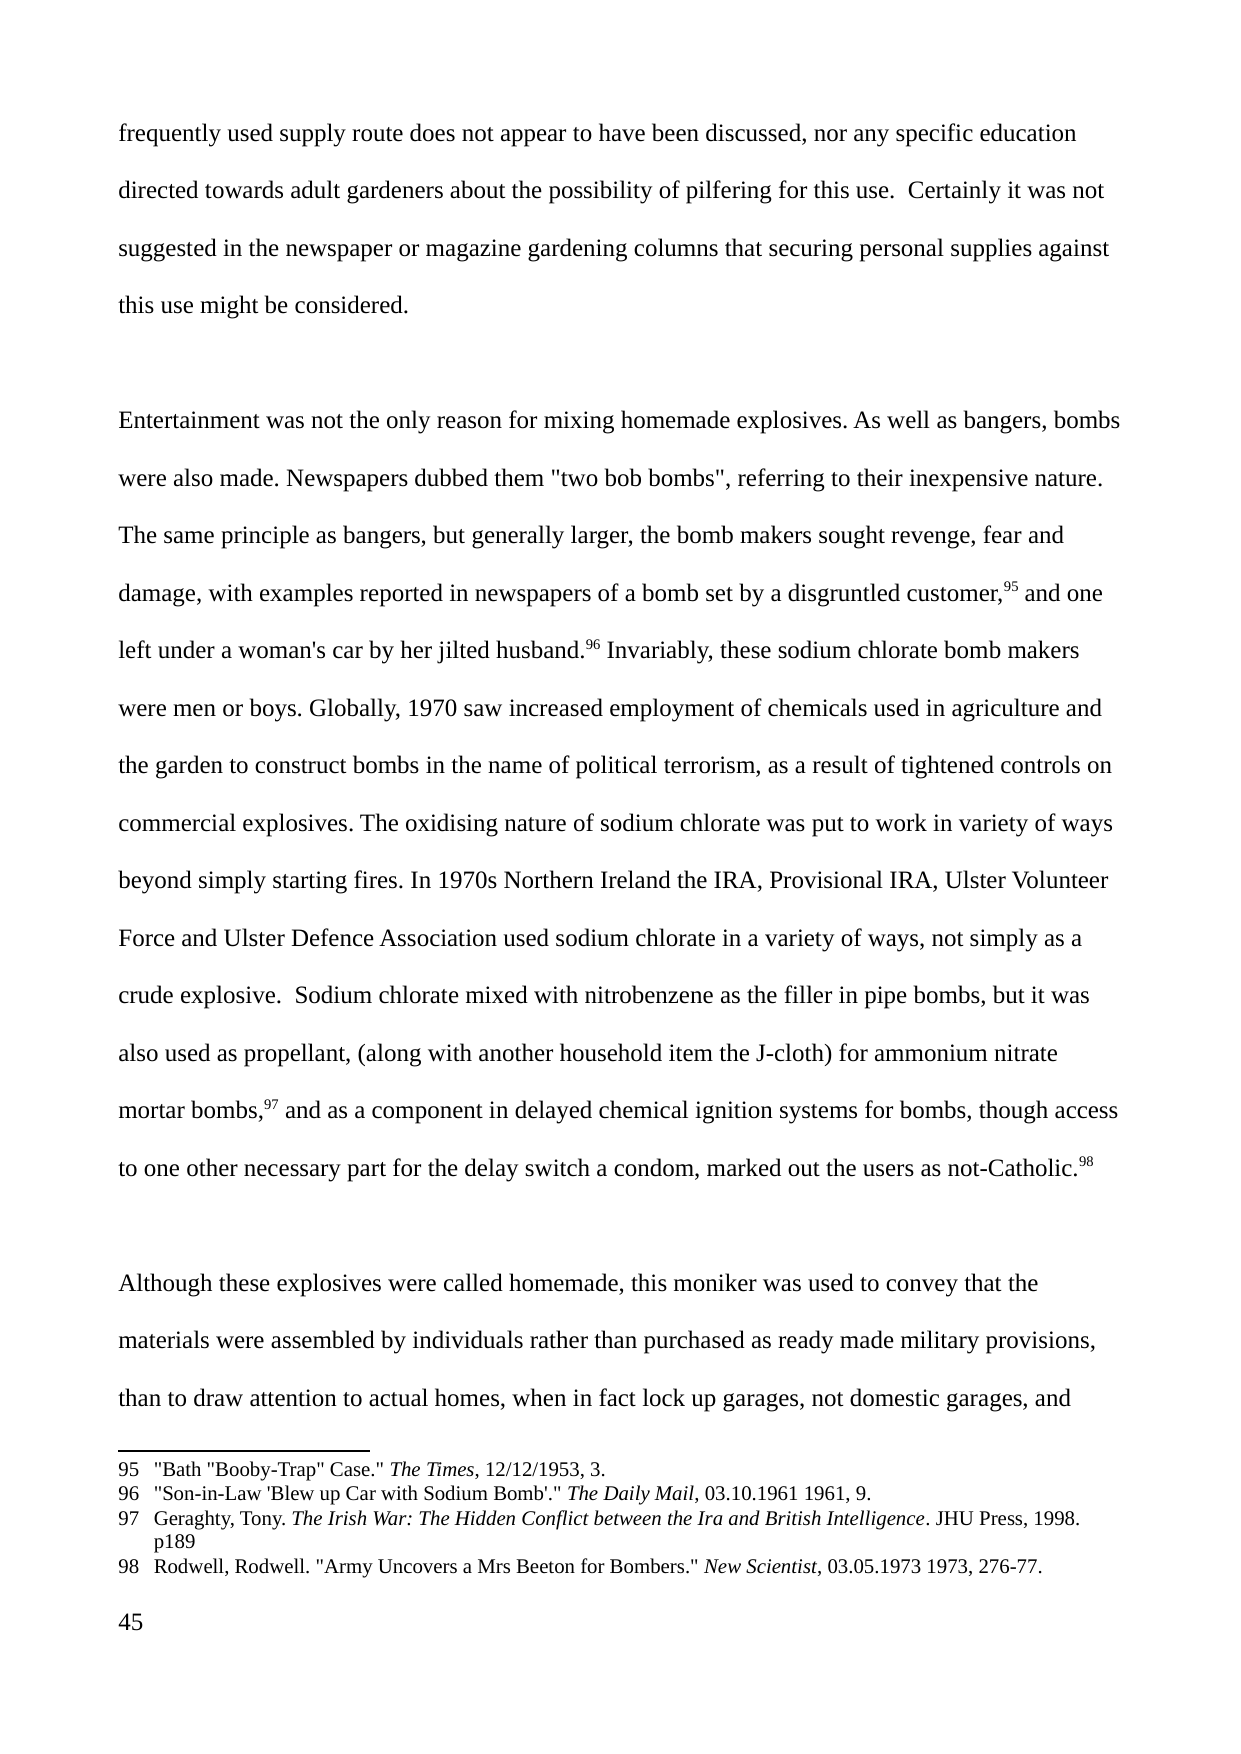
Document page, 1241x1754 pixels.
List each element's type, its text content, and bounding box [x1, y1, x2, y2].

text Although these explosives were called homemade, this moniker was used to convey that the materials were assembled by individuals rather than purchased as ready made military provisions, than to draw attention to actual homes, when in fact lock up garages, not domestic garages, and [118, 1268, 1122, 1412]
text Entertainment was not the only reason for mixing homemade explosives. As well as bangers, bombs were also made. Newspapers dubbed them "two bob bombs", referring to their inexpensive nature. The same principle as bangers, but generally larger, the bomb makers sought revenge, fear and damage, with examples reported in newspapers of a bomb set by a disgruntled customer, and one left under a woman's car by her jilted husband. Invariably, these sodium chlorate bomb makers were men or boys. Globally, 1970 saw increased employment of chemicals used in agriculture and the garden to construct bombs in the name of political terrorism, as a result of tightened controls on commercial explosives. The oxidising nature of sodium chlorate was put to work in variety of ways beyond simply starting fires. In 1970s Northern Ireland the IRA, Provisional IRA, Ulster Volunteer Force and Ulster Defence Association used sodium chlorate in a variety of ways, not simply as a crude explosive. Sodium chlorate mixed with nitrobenzene as the filler in pipe bombs, but it was also used as propellant, (along with another household item the J-cloth) for ammonium nitrate mortar bombs, and as a component in delayed chemical ignition systems for bombs, though access to one other necessary part for the delay switch a condom, marked out the users as not-Catholic. [118, 406, 1122, 1182]
text "Son-in-Law 'Blew up Car with Sodium Bomb'." The Daily Mail, 03.10.1961 1961, 9. [118, 1481, 1122, 1505]
text Geraghty, Tony. The Irish War: The Hidden Conflict between the Ira and British Intelligence. JHU Press, 1998. p189 [118, 1505, 1122, 1553]
text Rodwell, Rodwell. "Army Uncovers a Mrs Beeton for Bombers." New Scientist, 03.05.1973 1973, 276-77. [118, 1553, 1122, 1578]
text frequently used supply route does not appear to have been discussed, nor any specific education directed towards adult gardeners about the possibility of pilfering for this use. Certainly it was not suggested in the newspaper or magazine gardening columns that securing personal supplies against this use might be considered. [118, 118, 1122, 319]
text "Bath "Booby-Trap" Case." The Times, 12/12/1953, 3. [118, 1457, 1122, 1481]
